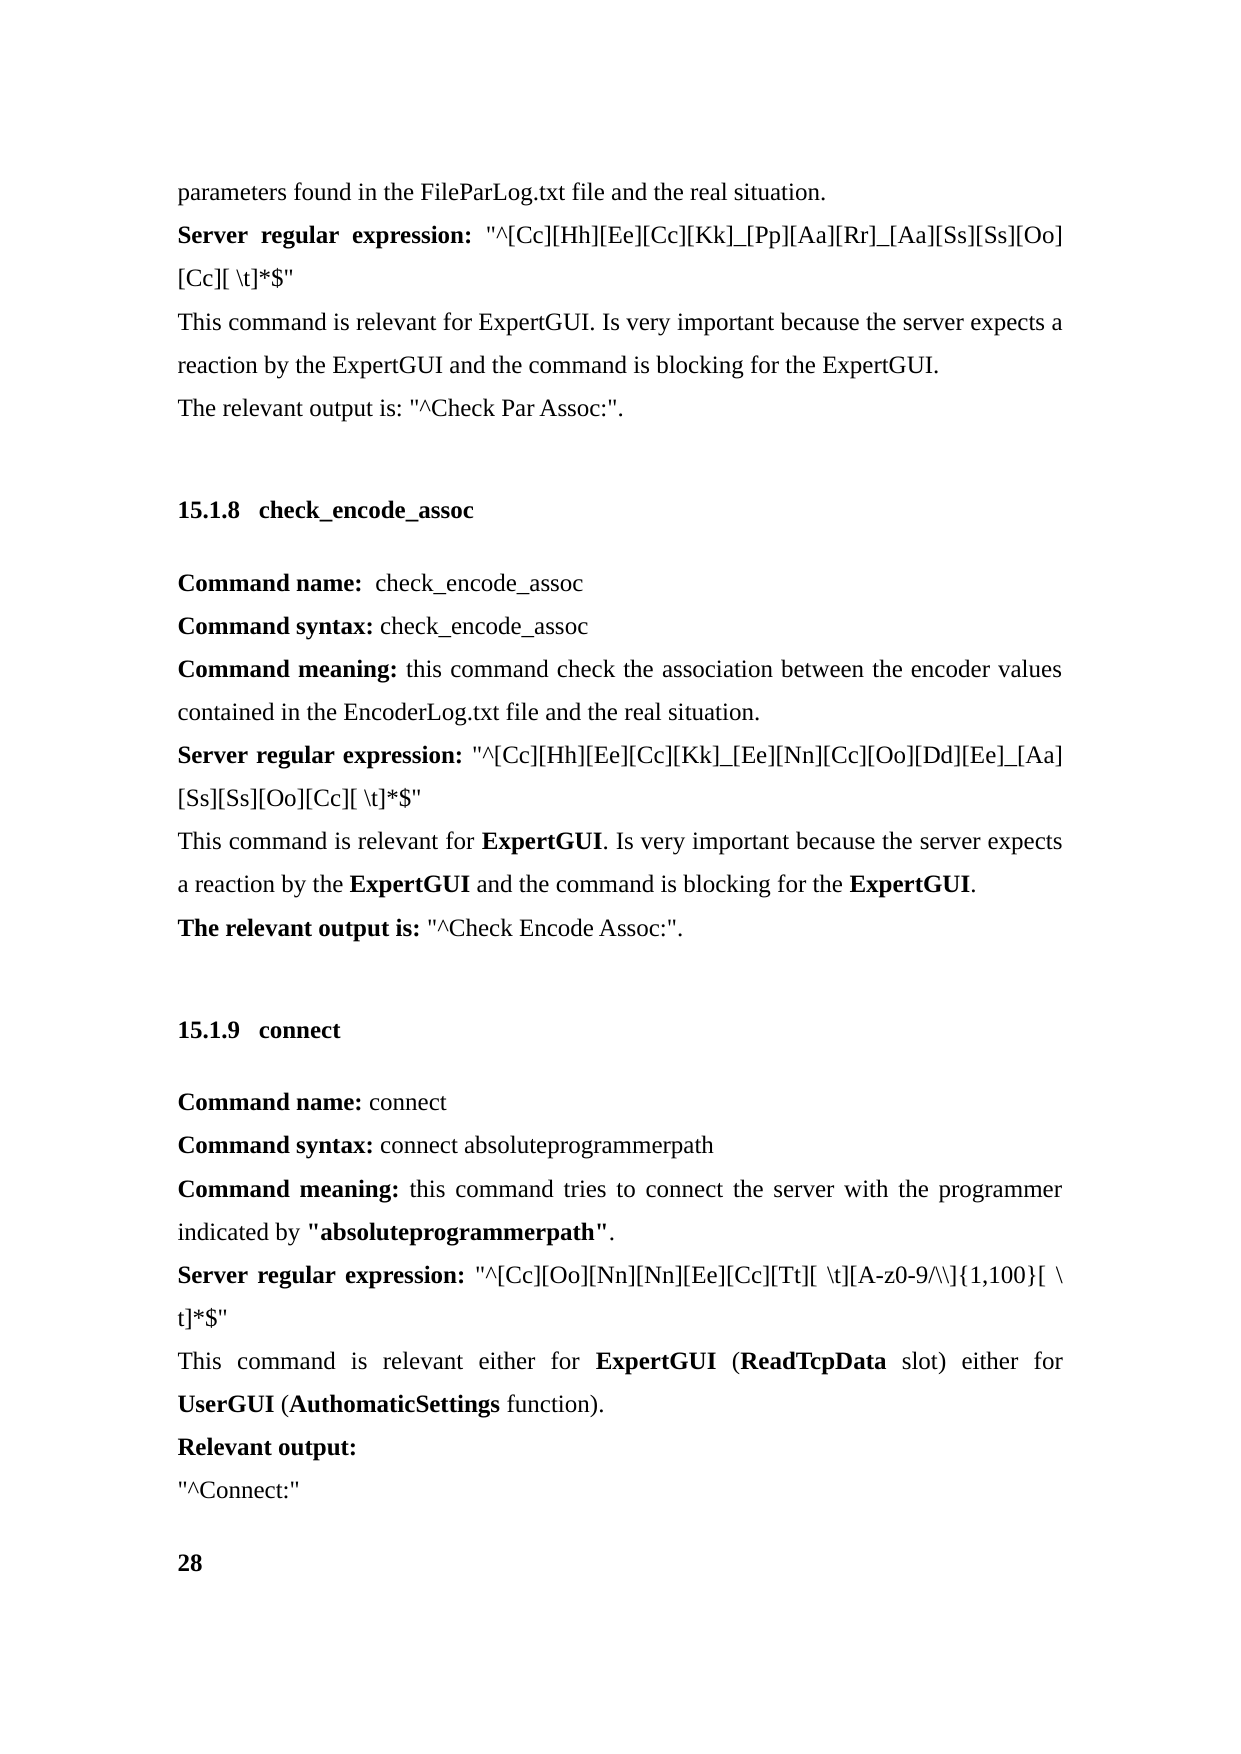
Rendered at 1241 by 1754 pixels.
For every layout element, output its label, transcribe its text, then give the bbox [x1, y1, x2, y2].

text The relevant output is: "^Check Par Assoc:". [177, 393, 1063, 422]
text Server regular expression: "^[Cc][Hh][Ee][Cc][Kk]_[Pp][Aa][Rr]_[Aa][Ss][Ss][Oo][Cc][ \t]*$" [177, 220, 1063, 292]
subtitle check_encode_assoc [177, 495, 1063, 524]
text This command is relevant either for ExpertGUI (ReadTcpData slot) either for UserGUI (AuthomaticSettings function). [177, 1346, 1063, 1418]
text The relevant output is: "^Check Encode Assoc:". [177, 913, 1063, 941]
text Command meaning: this command tries to connect the server with the programmer indicated by "absoluteprogrammerpath". [177, 1174, 1063, 1246]
text This command is relevant for ExpertGUI. Is very important because the server expects a reaction by the ExpertGUI and the command is blocking for the ExpertGUI. [177, 826, 1063, 898]
text "^Connect:" [177, 1476, 1063, 1504]
text parameters found in the FileParLog.txt file and the real situation. [177, 177, 1063, 206]
text Command name: check_encode_assoc [177, 568, 1063, 596]
text Command syntax: check_encode_assoc [177, 611, 1063, 639]
text Server regular expression: "^[Cc][Hh][Ee][Cc][Kk]_[Ee][Nn][Cc][Oo][Dd][Ee]_[Aa][Ss][Ss][Oo][Cc][ \t]*$" [177, 740, 1063, 812]
subtitle connect [177, 1015, 1063, 1043]
text Command meaning: this command check the association between the encoder values contained in the EncoderLog.txt file and the real situation. [177, 654, 1063, 726]
text Command name: connect [177, 1087, 1063, 1116]
text This command is relevant for ExpertGUI. Is very important because the server expects a reaction by the ExpertGUI and the command is blocking for the ExpertGUI. [177, 307, 1063, 378]
text Command syntax: connect absoluteprogrammerpath [177, 1131, 1063, 1159]
text Relevant output: [177, 1432, 1063, 1461]
text Server regular expression: "^[Cc][Oo][Nn][Nn][Ee][Cc][Tt][ \t][A-z0-9/\\]{1,100}[ \t]*$" [177, 1260, 1063, 1332]
